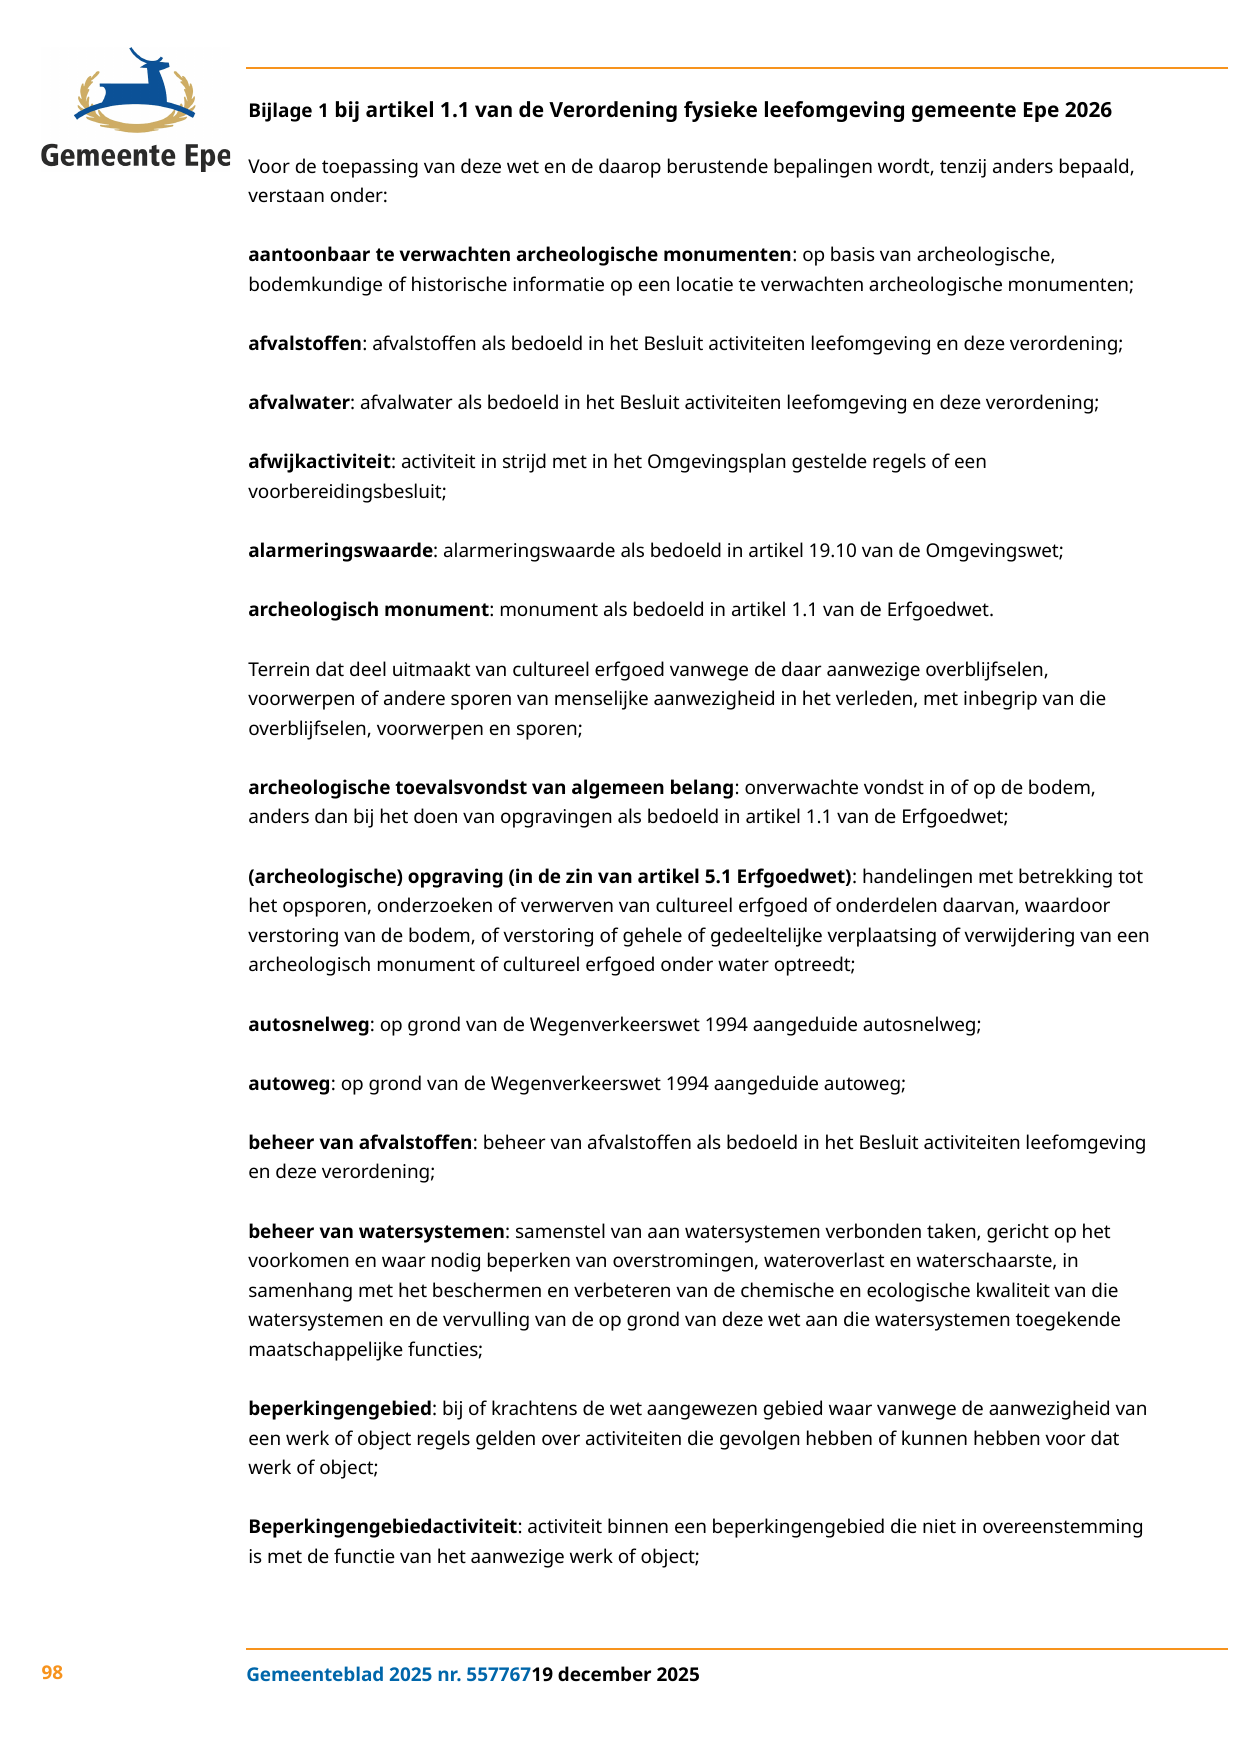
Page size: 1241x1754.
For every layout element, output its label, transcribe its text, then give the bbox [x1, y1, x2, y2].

picture [41, 47, 231, 172]
text archeologisch monument: monument als bedoeld in artikel 1.1 van de Erfgoedwet. [248, 597, 1152, 622]
text afvalwater: afvalwater als bedoeld in het Besluit activiteiten leefomgeving en deze verordening; [248, 389, 1152, 415]
text Beperkingengebiedactiviteit: activiteit binnen een beperkingengebied die niet in overeenstemming is met de functie van het aanwezige werk of object; [248, 1514, 1152, 1569]
text autoweg: op grond van de Wegenverkeerswet 1994 aangeduide autoweg; [248, 1070, 1152, 1096]
text beperkingengebied: bij of krachtens de wet aangewezen gebied waar vanwege de aanwezigheid van een werk of object regels gelden over activiteiten die gevolgen hebben of kunnen hebben voor dat werk of object; [248, 1395, 1152, 1480]
text Bijlage 1 bij artikel 1.1 van de Verordening fysieke leefomgeving gemeente Epe 2026 [248, 95, 1152, 123]
text afwijkactiviteit: activiteit in strijd met in het Omgevingsplan gestelde regels of een voorbereidingsbesluit; [248, 449, 1152, 504]
text beheer van watersystemen: samenstel van aan watersystemen verbonden taken, gericht op het voorkomen en waar nodig beperken van overstromingen, wateroverlast en waterschaarste, in samenhang met het beschermen en verbeteren van de chemische en ecologische kwaliteit van die watersystemen en de vervulling van de op grond van deze wet aan die watersystemen toegekende maatschappelijke functies; [248, 1218, 1152, 1362]
text Voor de toepassing van deze wet en de daarop berustende bepalingen wordt, tenzij anders bepaald, verstaan onder: [248, 153, 1152, 208]
text autosnelweg: op grond van de Wegenverkeerswet 1994 aangeduide autosnelweg; [248, 1011, 1152, 1037]
text beheer van afvalstoffen: beheer van afvalstoffen als bedoeld in het Besluit activiteiten leefomgeving en deze verordening; [248, 1129, 1152, 1184]
text aantoonbaar te verwachten archeologische monumenten: op basis van archeologische, bodemkundige of historische informatie op een locatie te verwachten archeologische monumenten; [248, 242, 1152, 297]
text Terrein dat deel uitmaakt van cultureel erfgoed vanwege de daar aanwezige overblijfselen, voorwerpen of andere sporen van menselijke aanwezigheid in het verleden, met inbegrip van die overblijfselen, voorwerpen en sporen; [248, 656, 1152, 741]
text (archeologische) opgraving (in de zin van artikel 5.1 Erfgoedwet): handelingen met betrekking tot het opsporen, onderzoeken of verwerven van cultureel erfgoed of onderdelen daarvan, waardoor verstoring van de bodem, of verstoring of gehele of gedeeltelijke verplaatsing of verwijdering van een archeologisch monument of cultureel erfgoed onder water optreedt; [248, 863, 1152, 977]
text alarmeringswaarde: alarmeringswaarde als bedoeld in artikel 19.10 van de Omgevingswet; [248, 537, 1152, 563]
text afvalstoffen: afvalstoffen als bedoeld in het Besluit activiteiten leefomgeving en deze verordening; [248, 330, 1152, 356]
text archeologische toevalsvondst van algemeen belang: onverwachte vondst in of op de bodem, anders dan bij het doen van opgravingen als bedoeld in artikel 1.1 van de Erfgoedwet; [248, 774, 1152, 829]
